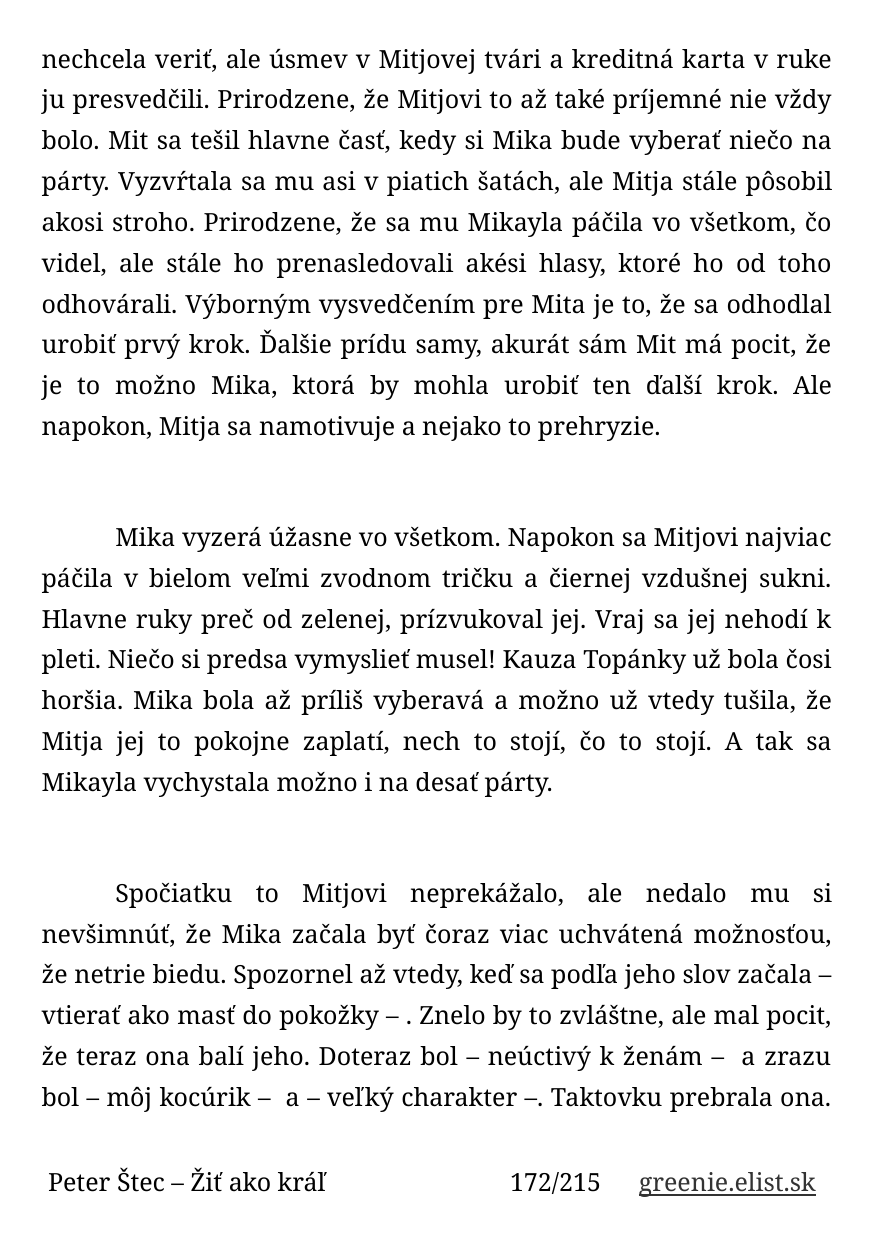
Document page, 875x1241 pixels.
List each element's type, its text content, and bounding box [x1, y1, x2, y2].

text Spočiatku to Mitjovi neprekážalo, ale nedalo mu si nevšimnúť, že Mika začala byť čoraz viac uchvátená možnosťou, že netrie biedu. Spozornel až vtedy, keď sa podľa jeho slov začala – vtierať ako masť do pokožky – . Znelo by to zvláštne, ale mal pocit, že teraz ona balí jeho. Doteraz bol – neúctivý k ženám – a zrazu bol – môj kocúrik – a – veľký charakter –. Taktovku prebrala ona. [41, 876, 833, 1114]
text Mika vyzerá úžasne vo všetkom. Napokon sa Mitjovi najviac páčila v bielom veľmi zvodnom tričku a čiernej vzdušnej sukni. Hlavne ruky preč od zelenej, prízvukoval jej. Vraj sa jej nehodí k pleti. Niečo si predsa vymyslieť musel! Kauza Topánky už bola čosi horšia. Mika bola až príliš vyberavá a možno už vtedy tušila, že Mitja jej to pokojne zaplatí, nech to stojí, čo to stojí. A tak sa Mikayla vychystala možno i na desať párty. [41, 520, 833, 799]
text nechcela veriť, ale úsmev v Mitjovej tvári a kreditná karta v ruke ju presvedčili. Prirodzene, že Mitjovi to až také príjemné nie vždy bolo. Mit sa tešil hlavne časť, kedy si Mika bude vyberať niečo na párty. Vyzvŕtala sa mu asi v piatich šatách, ale Mitja stále pôsobil akosi stroho. Prirodzene, že sa mu Mikayla páčila vo všetkom, čo videl, ale stále ho prenasledovali akési hlasy, ktoré ho od toho odhovárali. Výborným vysvedčením pre Mita je to, že sa odhodlal urobiť prvý krok. Ďalšie prídu samy, akurát sám Mit má pocit, že je to možno Mika, ktorá by mohla urobiť ten ďalší krok. Ale napokon, Mitja sa namotivuje a nejako to prehryzie. [41, 41, 833, 443]
